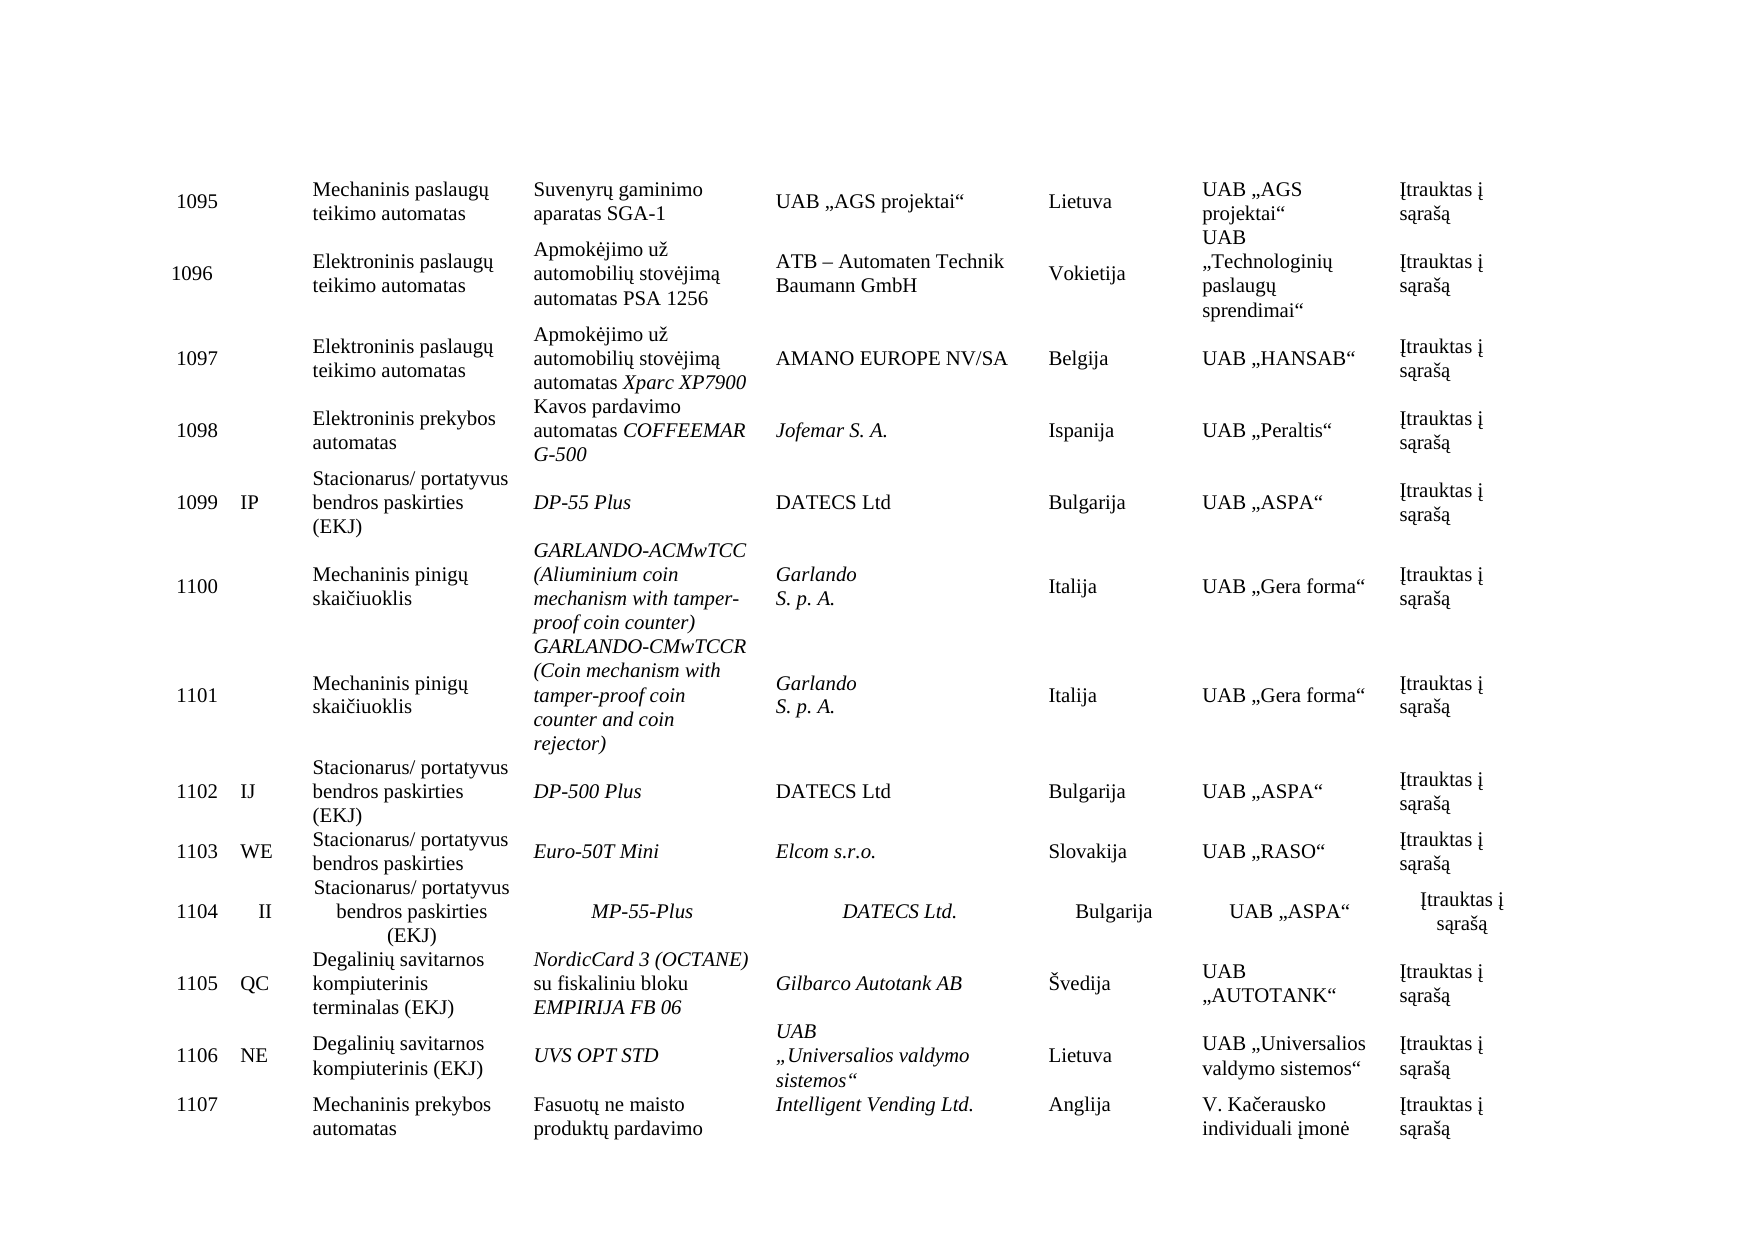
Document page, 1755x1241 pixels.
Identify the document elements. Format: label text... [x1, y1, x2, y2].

table_cell Stacionarus/ portatyvus bendros paskirties (EKJ) [301, 875, 522, 947]
table_cell 1095 [100, 177, 229, 225]
table_cell ATB – Automaten Technik Baumann GmbH [764, 225, 1037, 322]
table_cell Lietuva [1037, 177, 1191, 225]
table_cell UAB „Technologinių paslaugų sprendimai“ [1191, 225, 1388, 322]
table_cell Įtrauktas į sąrašą [1388, 177, 1536, 225]
table_cell 1104 [100, 875, 229, 947]
table_cell Mechaninis paslaugų teikimo automatas [301, 177, 522, 225]
table_cell 1097 [100, 322, 229, 394]
table_cell Degalinių savitarnos kompiuterinis terminalas (EKJ) [301, 947, 522, 1019]
table_cell II [229, 875, 301, 947]
table_cell Intelligent Vending Ltd. [764, 1092, 1037, 1140]
table_cell Apmokėjimo už automobilių stovėjimą automatas Xparc XP7900 [522, 322, 764, 394]
table_cell Elcom s.r.o. [764, 827, 1037, 875]
table_cell 1107 [100, 1092, 229, 1140]
table_cell Mechaninis pinigų skaičiuoklis [301, 634, 522, 755]
table_cell Įtrauktas į sąrašą [1388, 225, 1536, 322]
table_cell Jofemar S. A. [764, 394, 1037, 466]
table_cell [229, 225, 301, 322]
table_cell GARLANDO-ACMwTCC (Aliuminium coin mechanism with tamper-proof coin counter) [522, 538, 764, 634]
table_cell 1100 [100, 538, 229, 634]
table_cell Įtrauktas į sąrašą [1388, 947, 1536, 1019]
table_cell UAB „Gera forma“ [1191, 634, 1388, 755]
table_cell DATECS Ltd [764, 755, 1037, 827]
table_cell Įtrauktas į sąrašą [1388, 1092, 1536, 1140]
table_cell IP [229, 466, 301, 538]
table_cell 1096 [100, 225, 229, 322]
table_cell Elektroninis paslaugų teikimo automatas [301, 225, 522, 322]
table_cell Fasuotų ne maisto produktų pardavimo [522, 1092, 764, 1140]
table_cell UAB „RASO“ [1191, 827, 1388, 875]
table_cell V. Kačerausko individuali įmonė [1191, 1092, 1388, 1140]
table_cell UAB „Gera forma“ [1191, 538, 1388, 634]
table_cell Garlando S. p. A. [764, 538, 1037, 634]
table_cell UAB „ASPA“ [1191, 755, 1388, 827]
table_cell Elektroninis paslaugų teikimo automatas [301, 322, 522, 394]
table_cell AMANO EUROPE NV/SA [764, 322, 1037, 394]
table_cell Suvenyrų gaminimo aparatas SGA-1 [522, 177, 764, 225]
table_cell Lietuva [1037, 1019, 1191, 1092]
table_cell UAB „AUTOTANK“ [1191, 947, 1388, 1019]
table_cell Bulgarija [1037, 466, 1191, 538]
table_cell UAB „Universalios valdymo sistemos“ [1191, 1019, 1388, 1092]
table_cell Stacionarus/ portatyvus bendros paskirties [301, 827, 522, 875]
table_cell 1101 [100, 634, 229, 755]
table_cell Anglija [1037, 1092, 1191, 1140]
table_cell [229, 538, 301, 634]
table_cell DP-500 Plus [522, 755, 764, 827]
table_cell [229, 1092, 301, 1140]
table_cell Stacionarus/ portatyvus bendros paskirties (EKJ) [301, 466, 522, 538]
table_cell 1103 [100, 827, 229, 875]
table_cell UAB „Peraltis“ [1191, 394, 1388, 466]
table_cell WE [229, 827, 301, 875]
table_cell 1099 [100, 466, 229, 538]
table_cell Švedija [1037, 947, 1191, 1019]
table_cell IJ [229, 755, 301, 827]
table_cell Euro-50T Mini [522, 827, 764, 875]
table_cell Italija [1037, 538, 1191, 634]
table_cell 1106 [100, 1019, 229, 1092]
table_cell Įtrauktas į sąrašą [1388, 755, 1536, 827]
table_cell Įtrauktas į sąrašą [1388, 322, 1536, 394]
table_cell Įtrauktas į sąrašą [1388, 466, 1536, 538]
table_cell UAB „ASPA“ [1191, 466, 1388, 538]
table_cell Slovakija [1037, 827, 1191, 875]
table_cell Ispanija [1037, 394, 1191, 466]
table_cell 1102 [100, 755, 229, 827]
table_cell UVS OPT STD [522, 1019, 764, 1092]
table_cell Vokietija [1037, 225, 1191, 322]
table_cell GARLANDO-CMwTCCR (Coin mechanism with tamper-proof coin counter and coin rejector) [522, 634, 764, 755]
table_cell [229, 394, 301, 466]
table_cell Stacionarus/ portatyvus bendros paskirties (EKJ) [301, 755, 522, 827]
table_cell Kavos pardavimo automatas COFFEEMAR G-500 [522, 394, 764, 466]
table_cell Elektroninis prekybos automatas [301, 394, 522, 466]
table_cell Įtrauktas į sąrašą [1388, 827, 1536, 875]
table_cell [229, 634, 301, 755]
table_cell DATECS Ltd. [764, 875, 1037, 947]
table_cell Įtrauktas į sąrašą [1388, 1019, 1536, 1092]
table_cell 1098 [100, 394, 229, 466]
table_cell [229, 322, 301, 394]
table_cell UAB „AGS projektai“ [1191, 177, 1388, 225]
table_cell Įtrauktas į sąrašą [1388, 634, 1536, 755]
table_cell Bulgarija [1037, 755, 1191, 827]
table_cell Įtrauktas į sąrašą [1388, 875, 1536, 947]
table_cell UAB „AGS projektai“ [764, 177, 1037, 225]
table_cell UAB „HANSAB“ [1191, 322, 1388, 394]
table_cell DATECS Ltd [764, 466, 1037, 538]
table_cell DP-55 Plus [522, 466, 764, 538]
table_cell Bulgarija [1037, 875, 1191, 947]
table_cell UAB „Universalios valdymo sistemos“ [764, 1019, 1037, 1092]
table_cell UAB „ASPA“ [1191, 875, 1388, 947]
table_cell NE [229, 1019, 301, 1092]
table_cell Įtrauktas į sąrašą [1388, 538, 1536, 634]
table_cell Gilbarco Autotank AB [764, 947, 1037, 1019]
table_cell MP-55-Plus [522, 875, 764, 947]
table_cell Belgija [1037, 322, 1191, 394]
table_cell Įtrauktas į sąrašą [1388, 394, 1536, 466]
table_cell NordicCard 3 (OCTANE) su fiskaliniu bloku EMPIRIJA FB 06 [522, 947, 764, 1019]
table_cell Mechaninis prekybos automatas [301, 1092, 522, 1140]
table_cell QC [229, 947, 301, 1019]
table_cell Apmokėjimo už automobilių stovėjimą automatas PSA 1256 [522, 225, 764, 322]
table_cell Italija [1037, 634, 1191, 755]
table_cell 1105 [100, 947, 229, 1019]
table_cell [229, 177, 301, 225]
table_cell Mechaninis pinigų skaičiuoklis [301, 538, 522, 634]
table_cell Garlando S. p. A. [764, 634, 1037, 755]
table_cell Degalinių savitarnos kompiuterinis (EKJ) [301, 1019, 522, 1092]
